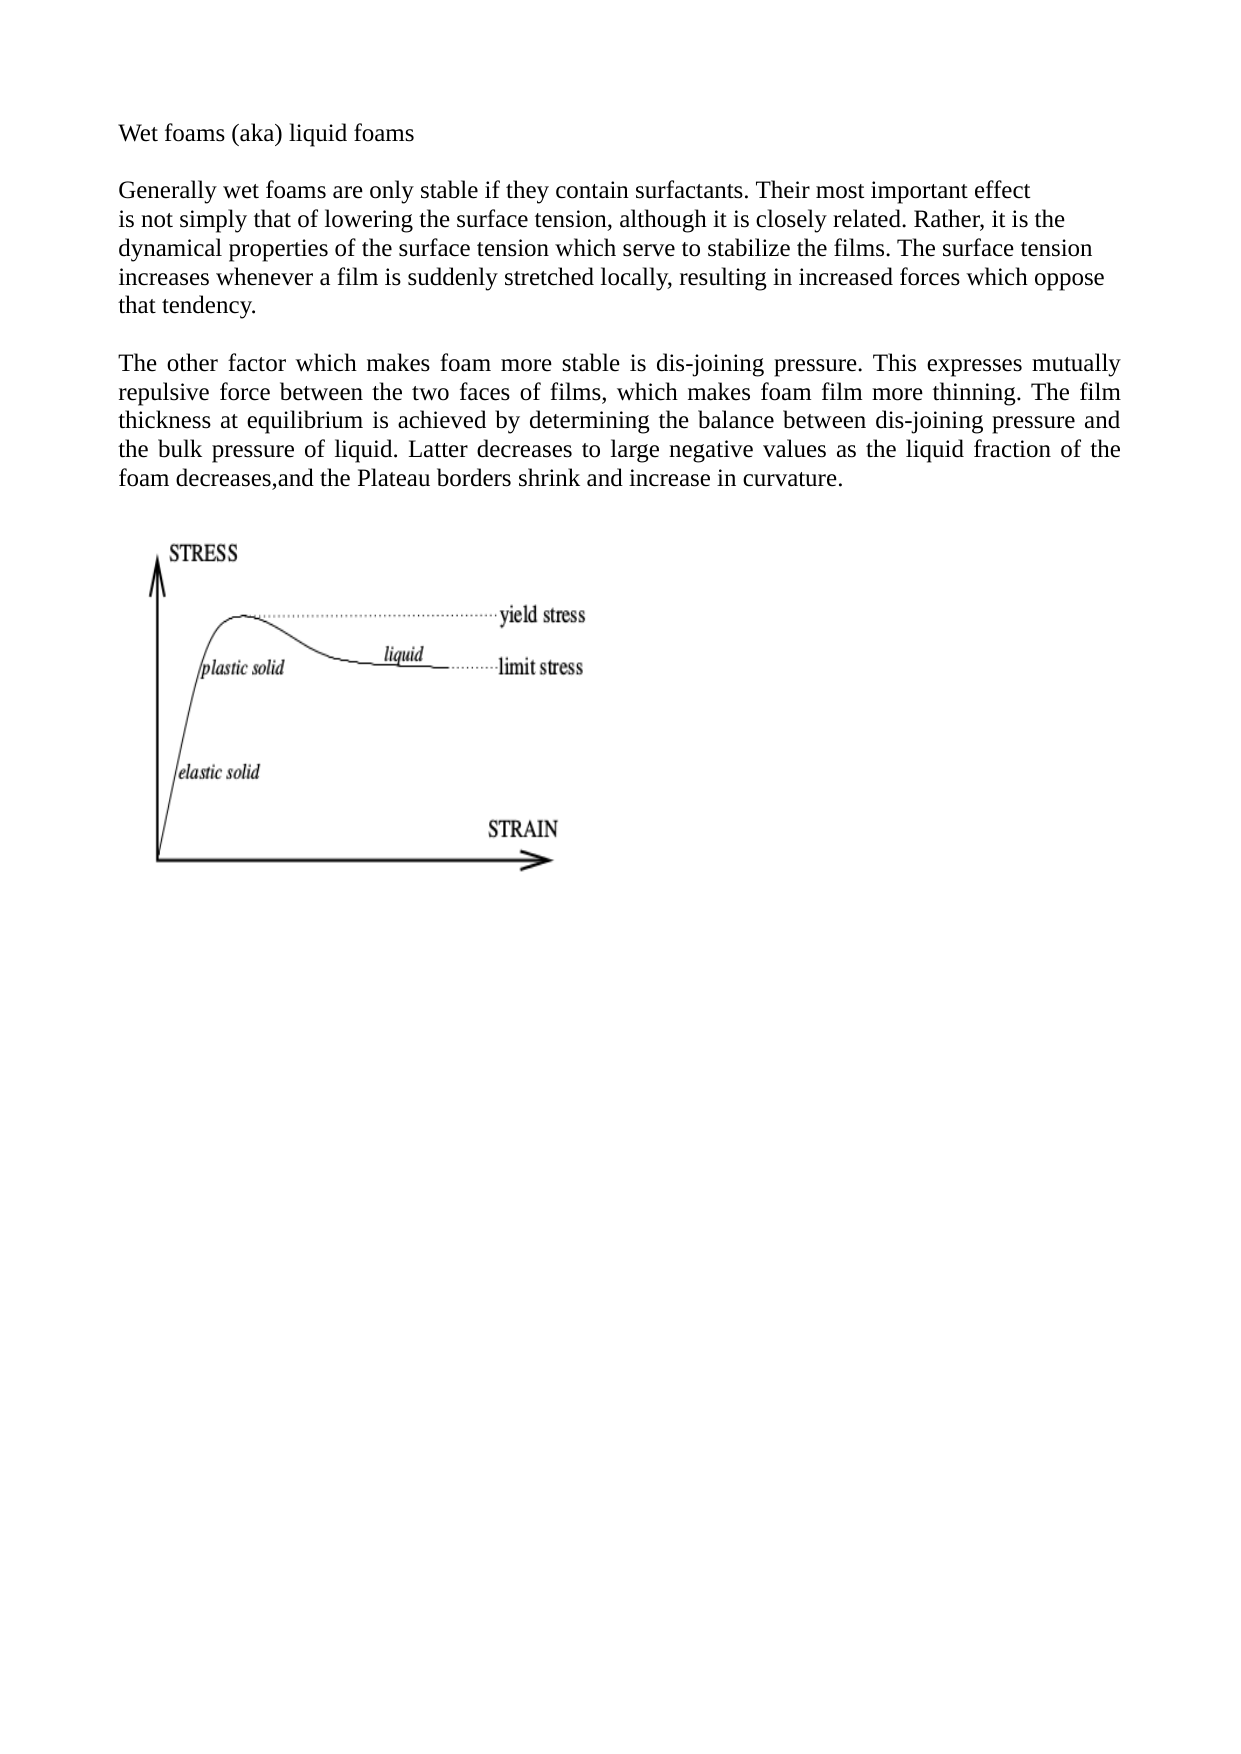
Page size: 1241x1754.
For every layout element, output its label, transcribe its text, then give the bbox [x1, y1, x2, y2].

text increases whenever a film is suddenly stretched locally, resulting in increased forces which oppose [118, 262, 1122, 291]
text is not simply that of lowering the surface tension, although it is closely related. Rather, it is the [118, 204, 1122, 233]
text that tendency. [118, 291, 1122, 319]
text The other factor which makes foam more stable is dis-joining pressure. This expresses mutually repulsive force between the two faces of films, which makes foam film more thinning. The film thickness at equilibrium is achieved by determining the balance between dis-joining pressure and the bulk pressure of liquid. Latter decreases to large negative values as the liquid fraction of the foam decreases,and the Plateau borders shrink and increase in curvature. [118, 348, 1122, 492]
text Wet foams (aka) liquid foams [118, 118, 1122, 147]
picture [133, 539, 598, 876]
text dynamical properties of the surface tension which serve to stabilize the films. The surface tension [118, 233, 1122, 262]
text Generally wet foams are only stable if they contain surfactants. Their most important effect [118, 176, 1122, 204]
